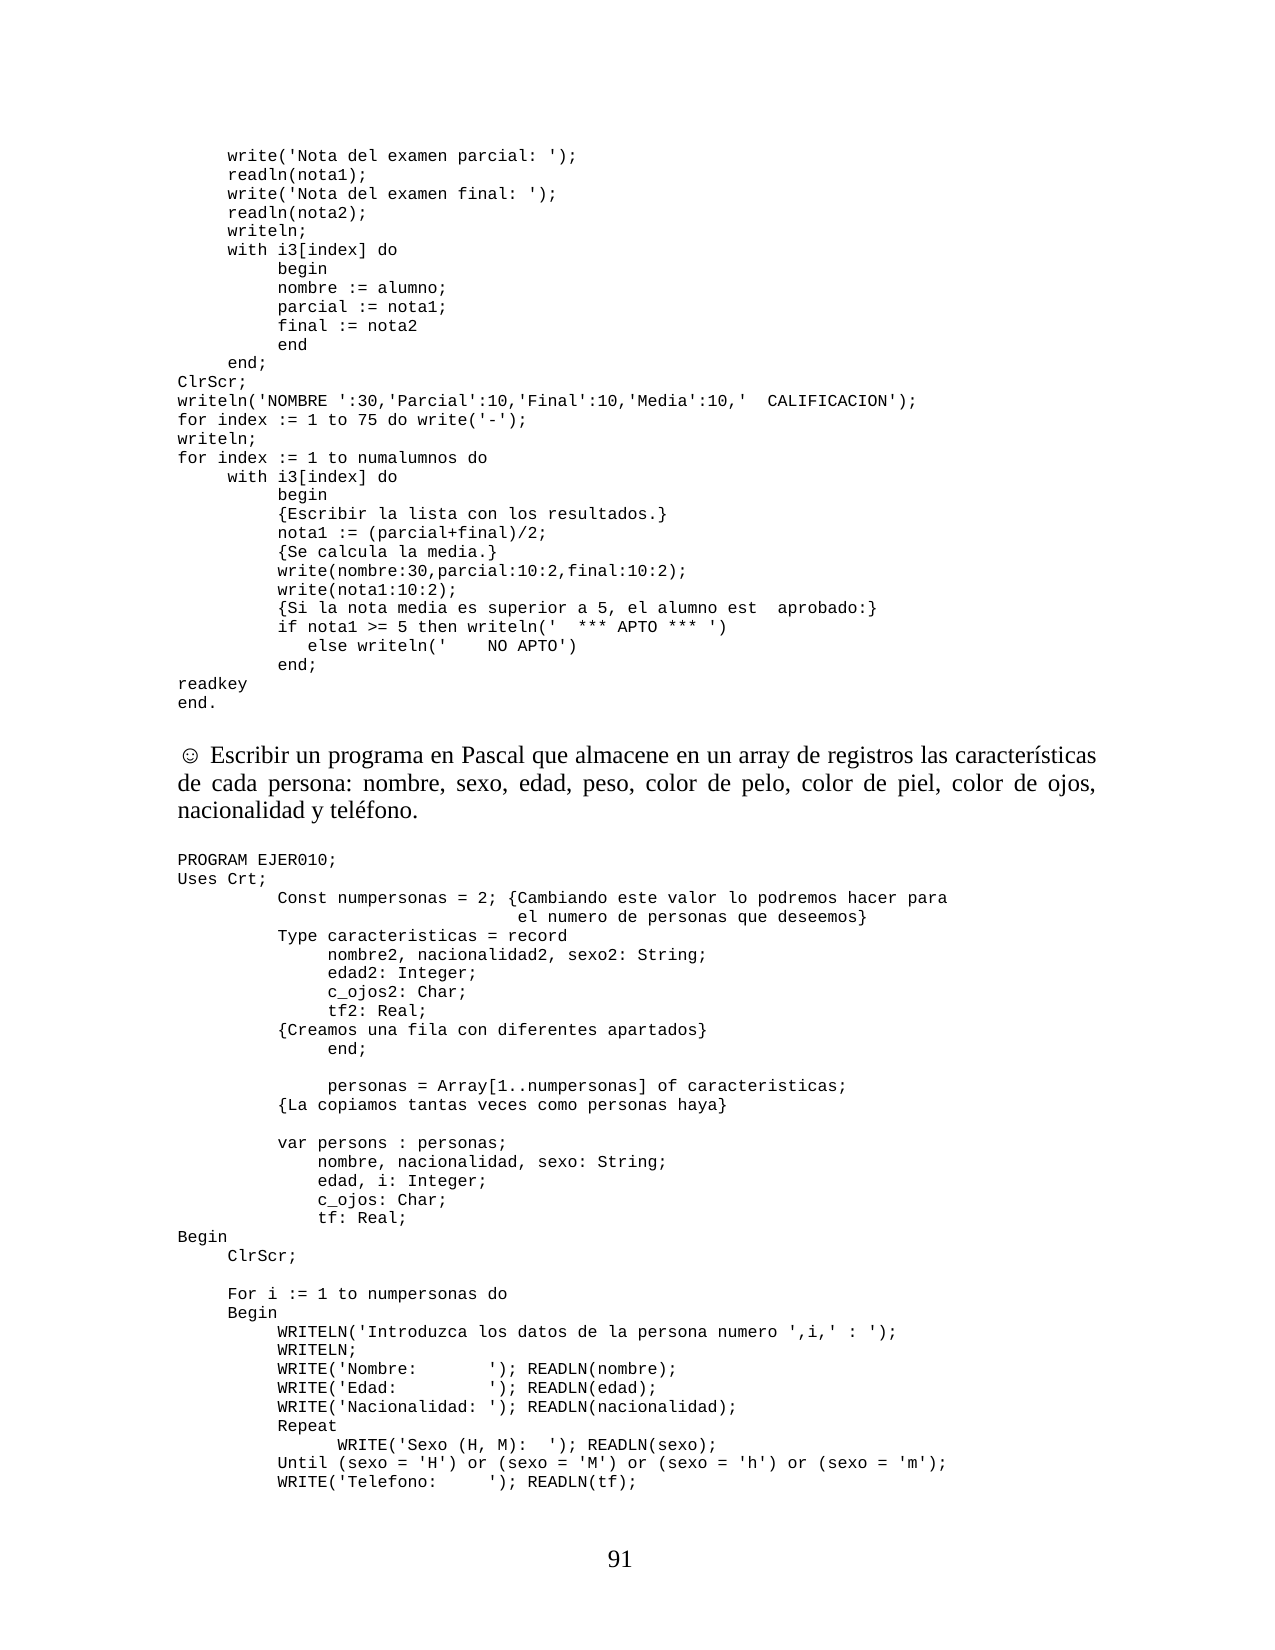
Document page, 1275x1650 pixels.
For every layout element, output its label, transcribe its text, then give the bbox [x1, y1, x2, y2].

text el numero de personas que deseemos} [177, 908, 1098, 927]
text nota1 := (parcial+final)/2; [177, 525, 1098, 543]
text tf2: Real; [177, 1003, 1098, 1021]
text end; [177, 1040, 1098, 1059]
text end; [177, 657, 1098, 676]
text readkey [177, 676, 1098, 694]
text begin [177, 487, 1098, 506]
text write('Nota del examen parcial: '); [177, 148, 1098, 166]
text write(nombre:30,parcial:10:2,final:10:2); [177, 562, 1098, 581]
text for index := 1 to numalumnos do [177, 449, 1098, 468]
text end [177, 336, 1098, 355]
text {Escribir la lista con los resultados.} [177, 506, 1098, 525]
text WRITE('Nacionalidad: '); READLN(nacionalidad); [177, 1398, 1098, 1417]
text For i := 1 to numpersonas do [177, 1285, 1098, 1304]
text {La copiamos tantas veces como personas haya} [177, 1097, 1098, 1116]
text c_ojos2: Char; [177, 984, 1098, 1003]
text WRITE('Sexo (H, M): '); READLN(sexo); [177, 1436, 1098, 1455]
text Const numpersonas = 2; {Cambiando este valor lo podremos hacer para [177, 889, 1098, 908]
text parcial := nota1; [177, 298, 1098, 317]
text c_ojos: Char; [177, 1191, 1098, 1210]
text writeln; [177, 430, 1098, 449]
text nombre := alumno; [177, 279, 1098, 298]
text Type caracteristicas = record [177, 927, 1098, 946]
text personas = Array[1..numpersonas] of caracteristicas; [177, 1078, 1098, 1097]
text Repeat [177, 1417, 1098, 1436]
text if nota1 >= 5 then writeln(' *** APTO *** ') [177, 619, 1098, 638]
text final := nota2 [177, 317, 1098, 336]
text WRITE('Edad: '); READLN(edad); [177, 1380, 1098, 1398]
text write('Nota del examen final: '); [177, 185, 1098, 204]
text Until (sexo = 'H') or (sexo = 'M') or (sexo = 'h') or (sexo = 'm'); [177, 1455, 1098, 1474]
text {Si la nota media es superior a 5, el alumno est aprobado:} [177, 600, 1098, 619]
text WRITE('Nombre: '); READLN(nombre); [177, 1361, 1098, 1380]
text with i3[index] do [177, 242, 1098, 261]
text else writeln(' NO APTO') [177, 638, 1098, 657]
text nombre2, nacionalidad2, sexo2: String; [177, 946, 1098, 965]
text nombre, nacionalidad, sexo: String; [177, 1153, 1098, 1172]
text with i3[index] do [177, 468, 1098, 487]
text edad, i: Integer; [177, 1172, 1098, 1191]
text end. [177, 694, 1098, 713]
text end; [177, 355, 1098, 374]
text ☺ Escribir un programa en Pascal que almacene en un array de registros las características de cada persona: nombre, sexo, edad, peso, color de pelo, color de piel, color de ojos, nacionalidad y teléfono. [177, 741, 1098, 824]
text Uses Crt; [177, 871, 1098, 889]
text writeln('NOMBRE ':30,'Parcial':10,'Final':10,'Media':10,' CALIFICACION'); [177, 393, 1098, 412]
text begin [177, 261, 1098, 279]
text tf: Real; [177, 1210, 1098, 1229]
text readln(nota1); [177, 166, 1098, 185]
text WRITELN('Introduzca los datos de la persona numero ',i,' : '); [177, 1323, 1098, 1342]
text Begin [177, 1304, 1098, 1323]
text {Se calcula la media.} [177, 543, 1098, 562]
text write(nota1:10:2); [177, 581, 1098, 600]
text writeln; [177, 223, 1098, 242]
text for index := 1 to 75 do write('-'); [177, 412, 1098, 430]
text WRITE('Telefono: '); READLN(tf); [177, 1474, 1098, 1493]
text WRITELN; [177, 1342, 1098, 1361]
text edad2: Integer; [177, 965, 1098, 984]
text ClrScr; [177, 374, 1098, 393]
text var persons : personas; [177, 1134, 1098, 1153]
text ClrScr; [177, 1248, 1098, 1267]
text Begin [177, 1229, 1098, 1248]
text readln(nota2); [177, 204, 1098, 223]
text {Creamos una fila con diferentes apartados} [177, 1021, 1098, 1040]
text PROGRAM EJER010; [177, 852, 1098, 871]
